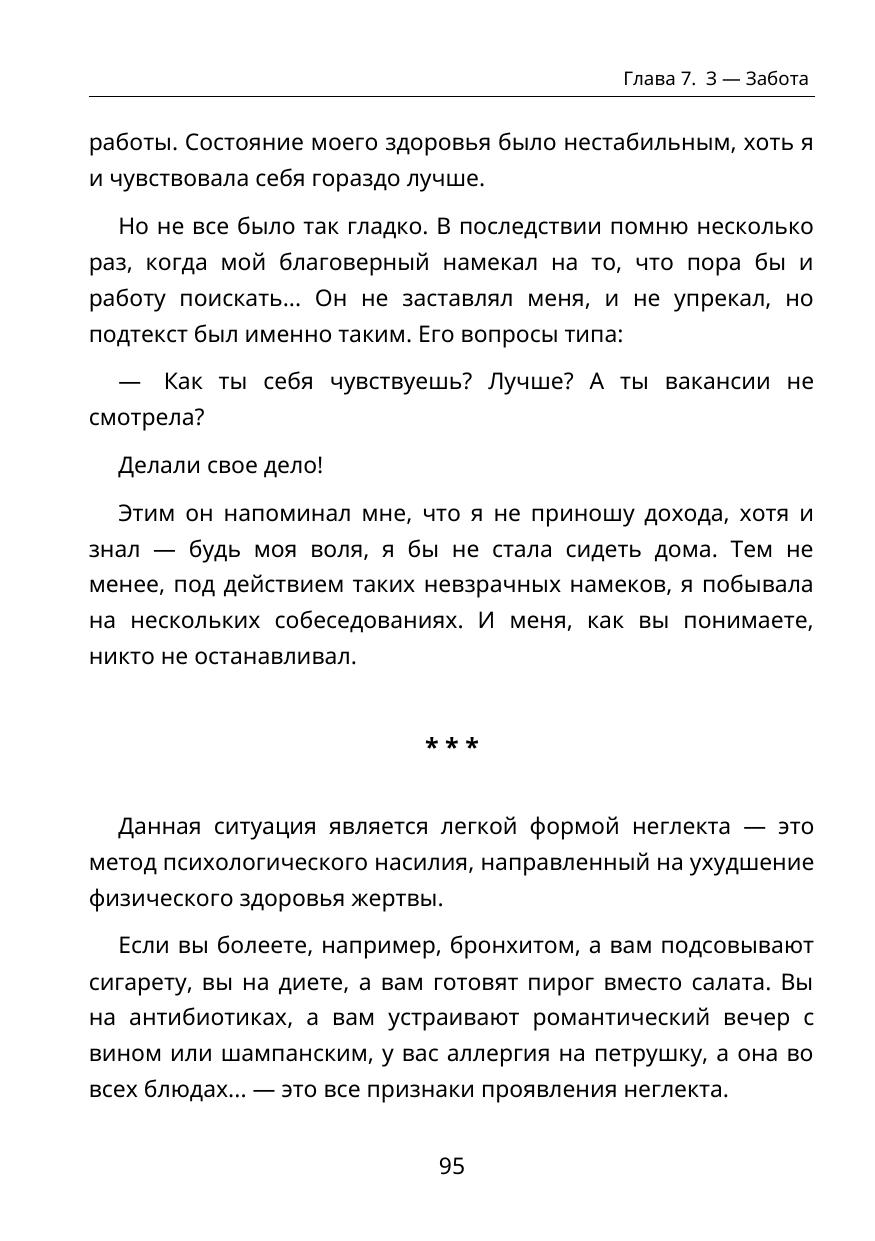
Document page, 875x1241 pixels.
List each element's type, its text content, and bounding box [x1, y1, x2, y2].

text Но не все было так гладко. В последствии помню несколько раз, когда мой благоверный намекал на то, что пора бы и работу поискать... Он не заставлял меня, и не упрекал, но подтекст был именно таким. Его вопросы типа: [88, 210, 815, 349]
text Если вы болеете, например, бронхитом, а вам подсовывают сигарету, вы на диете, а вам готовят пирог вместо салата. Вы на антибиотиках, а вам устраивают романтический вечер с вином или шампанским, у вас аллергия на петрушку, а она во всех блюдах... — это все признаки проявления неглекта. [88, 929, 815, 1104]
text Делали свое дело! [88, 449, 815, 480]
text работы. Состояние моего здоровья было нестабильным, хоть я и чувствовала себя гораздо лучше. [88, 126, 815, 193]
list Как ты себя чувствуешь? Лучше? А ты вакансии не смотрела? [88, 365, 815, 432]
text Данная ситуация является легкой формой неглекта — это метод психологического насилия, направленный на ухудшение физического здоровья жертвы. [88, 810, 815, 913]
text Этим он напоминал мне, что я не приношу дохода, хотя и знал — будь моя воля, я бы не стала сидеть дома. Тем не менее, под действием таких невзрачных намеков, я побывала на нескольких собеседованиях. И меня, как вы понимаете, никто не останавливал. [88, 497, 815, 672]
subtitle * * * [88, 729, 815, 763]
